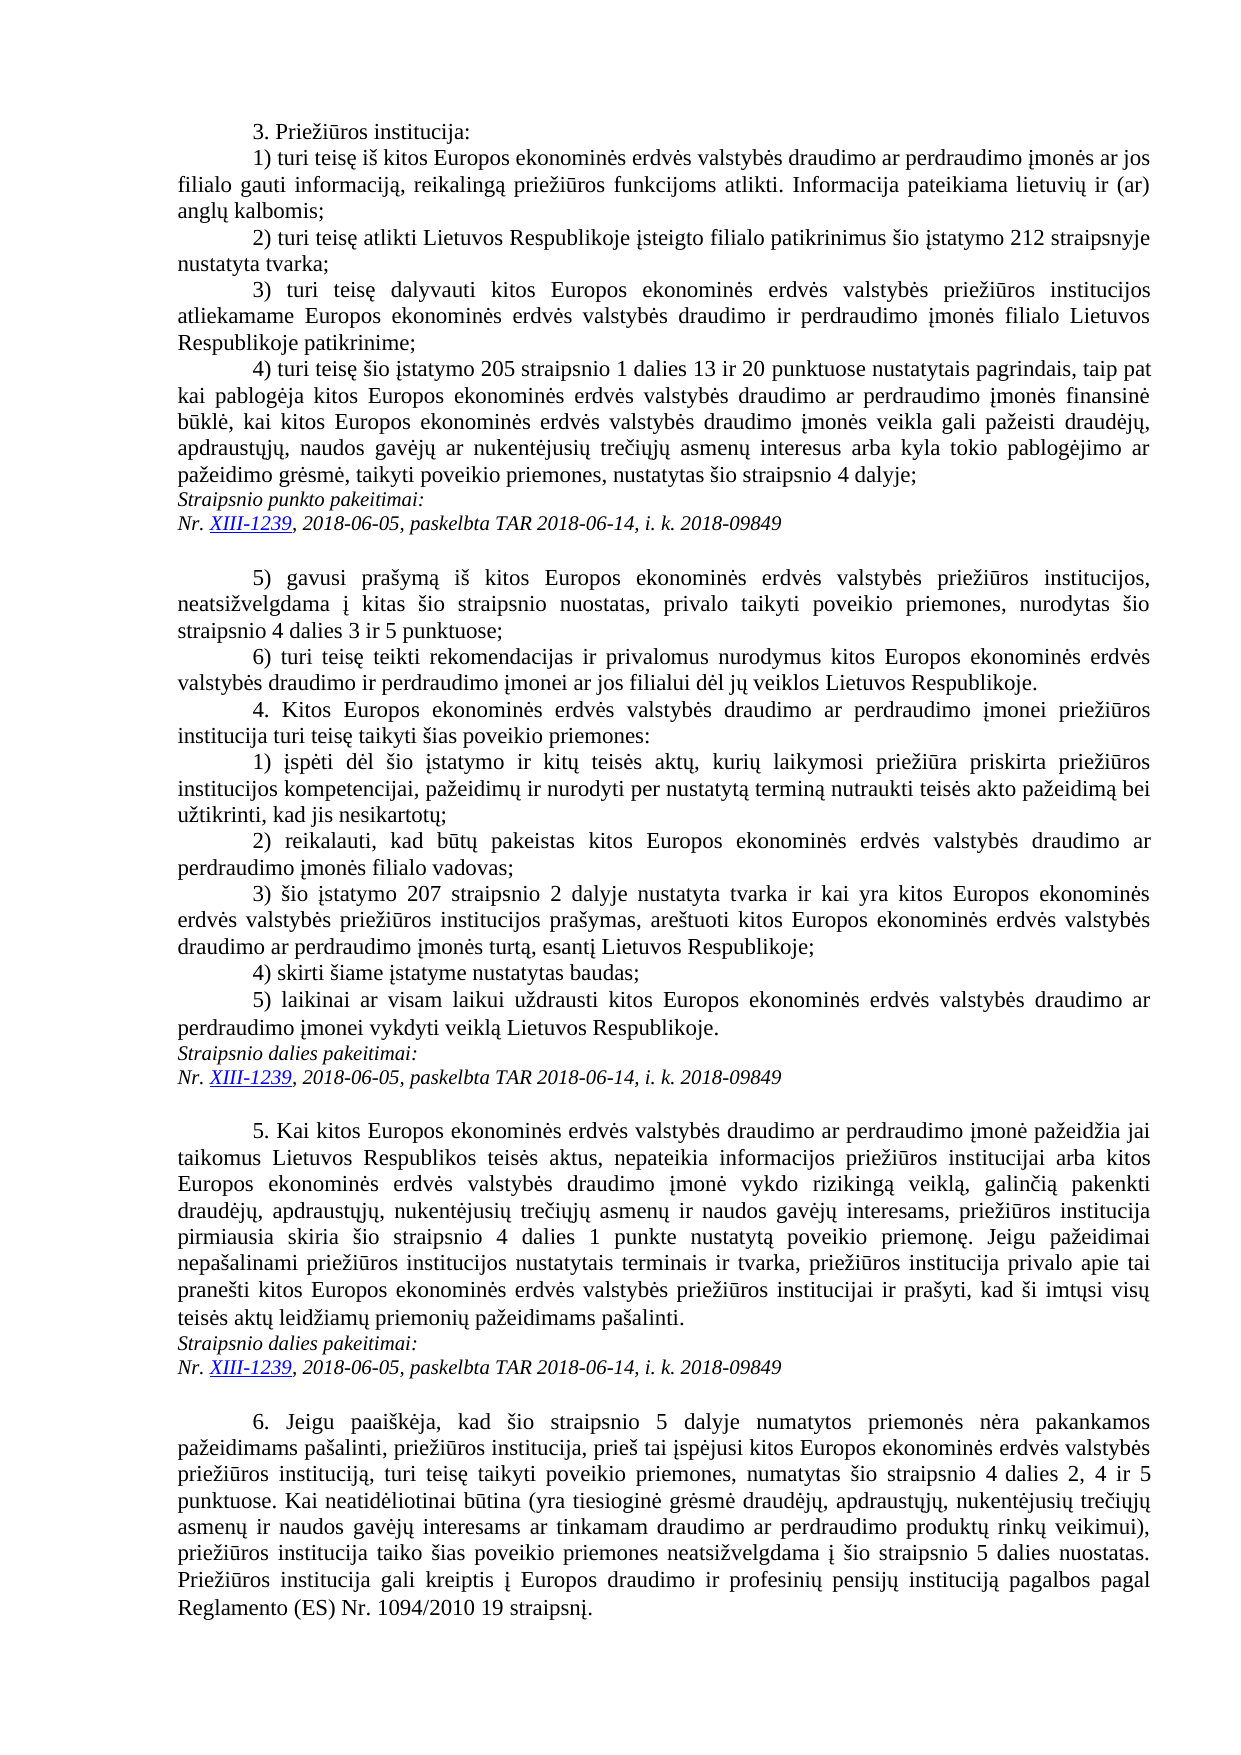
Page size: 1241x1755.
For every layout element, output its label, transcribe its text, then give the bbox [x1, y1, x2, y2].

text 5) laikinai ar visam laikui uždrausti kitos Europos ekonominės erdvės valstybės draudimo ar perdraudimo įmonei vykdyti veiklą Lietuvos Respublikoje. [177, 986, 1152, 1041]
text Nr. XIII-1239, 2018-06-05, paskelbta TAR 2018-06-14, i. k. 2018-09849 [177, 1065, 1152, 1089]
text 2) turi teisę atlikti Lietuvos Respublikoje įsteigto filialo patikrinimus šio įstatymo 212 straipsnyje nustatyta tvarka; [177, 223, 1152, 276]
text Straipsnio punkto pakeitimai: [177, 487, 1152, 511]
text Nr. XIII-1239, 2018-06-05, paskelbta TAR 2018-06-14, i. k. 2018-09849 [177, 511, 1152, 535]
text 1) įspėti dėl šio įstatymo ir kitų teisės aktų, kurių laikymosi priežiūra priskirta priežiūros institucijos kompetencijai, pažeidimų ir nurodyti per nustatytą terminą nutraukti teisės akto pažeidimą bei užtikrinti, kad jis nesikartotų; [177, 748, 1152, 827]
text 6) turi teisę teikti rekomendacijas ir privalomus nurodymus kitos Europos ekonominės erdvės valstybės draudimo ir perdraudimo įmonei ar jos filialui dėl jų veiklos Lietuvos Respublikoje. [177, 643, 1152, 696]
text 3) šio įstatymo 207 straipsnio 2 dalyje nustatyta tvarka ir kai yra kitos Europos ekonominės erdvės valstybės priežiūros institucijos prašymas, areštuoti kitos Europos ekonominės erdvės valstybės draudimo ar perdraudimo įmonės turtą, esantį Lietuvos Respublikoje; [177, 880, 1152, 959]
text Nr. XIII-1239, 2018-06-05, paskelbta TAR 2018-06-14, i. k. 2018-09849 [177, 1355, 1152, 1379]
text 3. Priežiūros institucija: [177, 118, 1152, 144]
text 6. Jeigu paaiškėja, kad šio straipsnio 5 dalyje numatytos priemonės nėra pakankamos pažeidimams pašalinti, priežiūros institucija, prieš tai įspėjusi kitos Europos ekonominės erdvės valstybės priežiūros instituciją, turi teisę taikyti poveikio priemones, numatytas šio straipsnio 4 dalies 2, 4 ir 5 punktuose. Kai neatidėliotinai būtina (yra tiesioginė grėsmė draudėjų, apdraustųjų, nukentėjusių trečiųjų asmenų ir naudos gavėjų interesams ar tinkamam draudimo ar perdraudimo produktų rinkų veikimui), priežiūros institucija taiko šias poveikio priemones neatsižvelgdama į šio straipsnio 5 dalies nuostatas. Priežiūros institucija gali kreiptis į Europos draudimo ir profesinių pensijų instituciją pagalbos pagal Reglamento (ES) Nr. 1094/2010 19 straipsnį. [177, 1408, 1152, 1621]
text 1) turi teisę iš kitos Europos ekonominės erdvės valstybės draudimo ar perdraudimo įmonės ar jos filialo gauti informaciją, reikalingą priežiūros funkcijoms atlikti. Informacija pateikiama lietuvių ir (ar) anglų kalbomis; [177, 144, 1152, 223]
text 5) gavusi prašymą iš kitos Europos ekonominės erdvės valstybės priežiūros institucijos, neatsižvelgdama į kitas šio straipsnio nuostatas, privalo taikyti poveikio priemones, nurodytas šio straipsnio 4 dalies 3 ir 5 punktuose; [177, 564, 1152, 643]
text 3) turi teisę dalyvauti kitos Europos ekonominės erdvės valstybės priežiūros institucijos atliekamame Europos ekonominės erdvės valstybės draudimo ir perdraudimo įmonės filialo Lietuvos Respublikoje patikrinime; [177, 276, 1152, 355]
text 5. Kai kitos Europos ekonominės erdvės valstybės draudimo ar perdraudimo įmonė pažeidžia jai taikomus Lietuvos Respublikos teisės aktus, nepateikia informacijos priežiūros institucijai arba kitos Europos ekonominės erdvės valstybės draudimo įmonė vykdo rizikingą veiklą, galinčią pakenkti draudėjų, apdraustųjų, nukentėjusių trečiųjų asmenų ir naudos gavėjų interesams, priežiūros institucija pirmiausia skiria šio straipsnio 4 dalies 1 punkte nustatytą poveikio priemonę. Jeigu pažeidimai nepašalinami priežiūros institucijos nustatytais terminais ir tvarka, priežiūros institucija privalo apie tai pranešti kitos Europos ekonominės erdvės valstybės priežiūros institucijai ir prašyti, kad ši imtųsi visų teisės aktų leidžiamų priemonių pažeidimams pašalinti. [177, 1118, 1152, 1331]
text 4) turi teisę šio įstatymo 205 straipsnio 1 dalies 13 ir 20 punktuose nustatytais pagrindais, taip pat kai pablogėja kitos Europos ekonominės erdvės valstybės draudimo ar perdraudimo įmonės finansinė būklė, kai kitos Europos ekonominės erdvės valstybės draudimo įmonės veikla gali pažeisti draudėjų, apdraustųjų, naudos gavėjų ar nukentėjusių trečiųjų asmenų interesus arba kyla tokio pablogėjimo ar pažeidimo grėsmė, taikyti poveikio priemones, nustatytas šio straipsnio 4 dalyje; [177, 355, 1152, 487]
text Straipsnio dalies pakeitimai: [177, 1041, 1152, 1065]
text 4) skirti šiame įstatyme nustatytas baudas; [177, 959, 1152, 986]
text 4. Kitos Europos ekonominės erdvės valstybės draudimo ar perdraudimo įmonei priežiūros institucija turi teisę taikyti šias poveikio priemones: [177, 696, 1152, 748]
text Straipsnio dalies pakeitimai: [177, 1331, 1152, 1355]
text 2) reikalauti, kad būtų pakeistas kitos Europos ekonominės erdvės valstybės draudimo ar perdraudimo įmonės filialo vadovas; [177, 827, 1152, 880]
